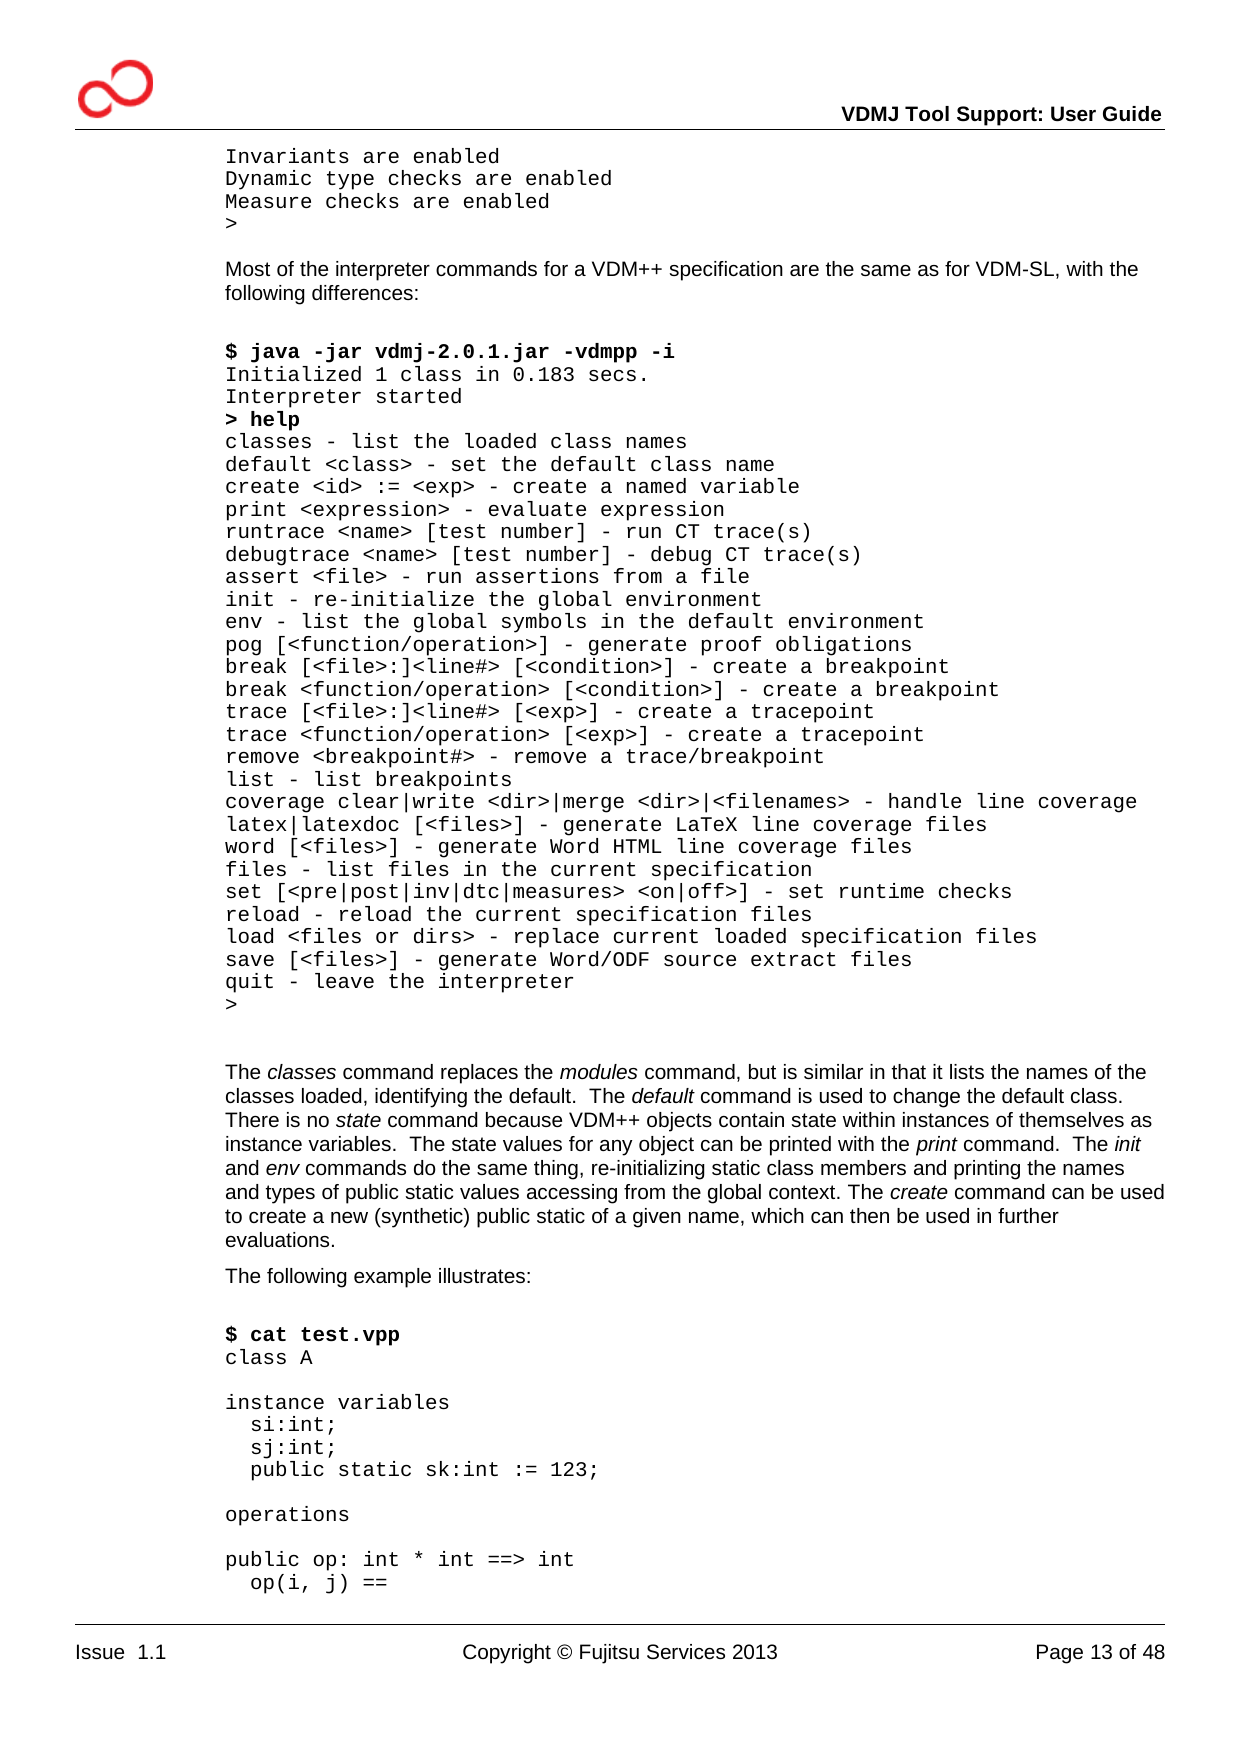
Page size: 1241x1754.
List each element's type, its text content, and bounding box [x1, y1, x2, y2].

text runtrace <name> [test number] - run CT trace(s) [225, 521, 1165, 543]
text sj:int; [225, 1436, 1165, 1459]
text operations [225, 1504, 1165, 1526]
text break [<file>:]<line#> [<condition>] - create a breakpoint [225, 656, 1165, 678]
text > [225, 993, 1165, 1016]
text print <expression> - evaluate expression [225, 498, 1165, 521]
text $ java -jar vdmj-2.0.1.jar -vdmpp -i [225, 341, 1165, 363]
text save [<files>] - generate Word/ODF source extract files [225, 948, 1165, 971]
text init - re-initialize the global environment [225, 588, 1165, 611]
text > [225, 213, 1165, 235]
text Measure checks are enabled [225, 190, 1165, 213]
text Initialized 1 class in 0.183 secs. [225, 363, 1165, 386]
text quit - leave the interpreter [225, 971, 1165, 993]
text create <id> := <exp> - create a named variable [225, 476, 1165, 498]
text assert <file> - run assertions from a file [225, 566, 1165, 588]
text coverage clear|write <dir>|merge <dir>|<filenames> - handle line coverage [225, 791, 1165, 813]
text reload - reload the current specification files [225, 903, 1165, 926]
picture [78, 52, 153, 128]
text classes - list the loaded class names [225, 431, 1165, 453]
text break <function/operation> [<condition>] - create a breakpoint [225, 678, 1165, 701]
text default <class> - set the default class name [225, 453, 1165, 476]
text class A [225, 1346, 1165, 1369]
text The following example illustrates: [225, 1265, 1165, 1289]
text trace <function/operation> [<exp>] - create a tracepoint [225, 723, 1165, 746]
text env - list the global symbols in the default environment [225, 611, 1165, 633]
text > help [225, 408, 1165, 431]
text files - list files in the current specification [225, 858, 1165, 881]
text instance variables [225, 1391, 1165, 1414]
text op(i, j) == [225, 1571, 1165, 1594]
text pog [<function/operation>] - generate proof obligations [225, 633, 1165, 656]
text Interpreter started [225, 386, 1165, 408]
text debugtrace <name> [test number] - debug CT trace(s) [225, 543, 1165, 566]
text load <files or dirs> - replace current loaded specification files [225, 926, 1165, 948]
text public static sk:int := 123; [225, 1459, 1165, 1481]
text remove <breakpoint#> - remove a trace/breakpoint [225, 746, 1165, 768]
text public op: int * int ==> int [225, 1549, 1165, 1571]
text word [<files>] - generate Word HTML line coverage files [225, 836, 1165, 858]
text Invariants are enabled [225, 145, 1165, 168]
text The classes command replaces the modules command, but is similar in that it lists the names of the classes loaded, identifying the default. The default command is used to change the default class. There is no state command because VDM++ objects contain state within instances of themselves as instance variables. The state values for any object can be printed with the print command. The init and env commands do the same thing, re-initializing static class members and printing the names and types of public static values accessing from the global context. The create command can be used to create a new (synthetic) public static of a given name, which can then be used in further evaluations. [225, 1061, 1165, 1252]
text list - list breakpoints [225, 768, 1165, 791]
text si:int; [225, 1414, 1165, 1436]
text trace [<file>:]<line#> [<exp>] - create a tracepoint [225, 701, 1165, 723]
text Dynamic type checks are enabled [225, 168, 1165, 190]
text set [<pre|post|inv|dtc|measures> <on|off>] - set runtime checks [225, 881, 1165, 903]
text latex|latexdoc [<files>] - generate LaTeX line coverage files [225, 813, 1165, 836]
text Most of the interpreter commands for a VDM++ specification are the same as for VDM-SL, with the following differences: [225, 258, 1165, 306]
text $ cat test.vpp [225, 1324, 1165, 1346]
